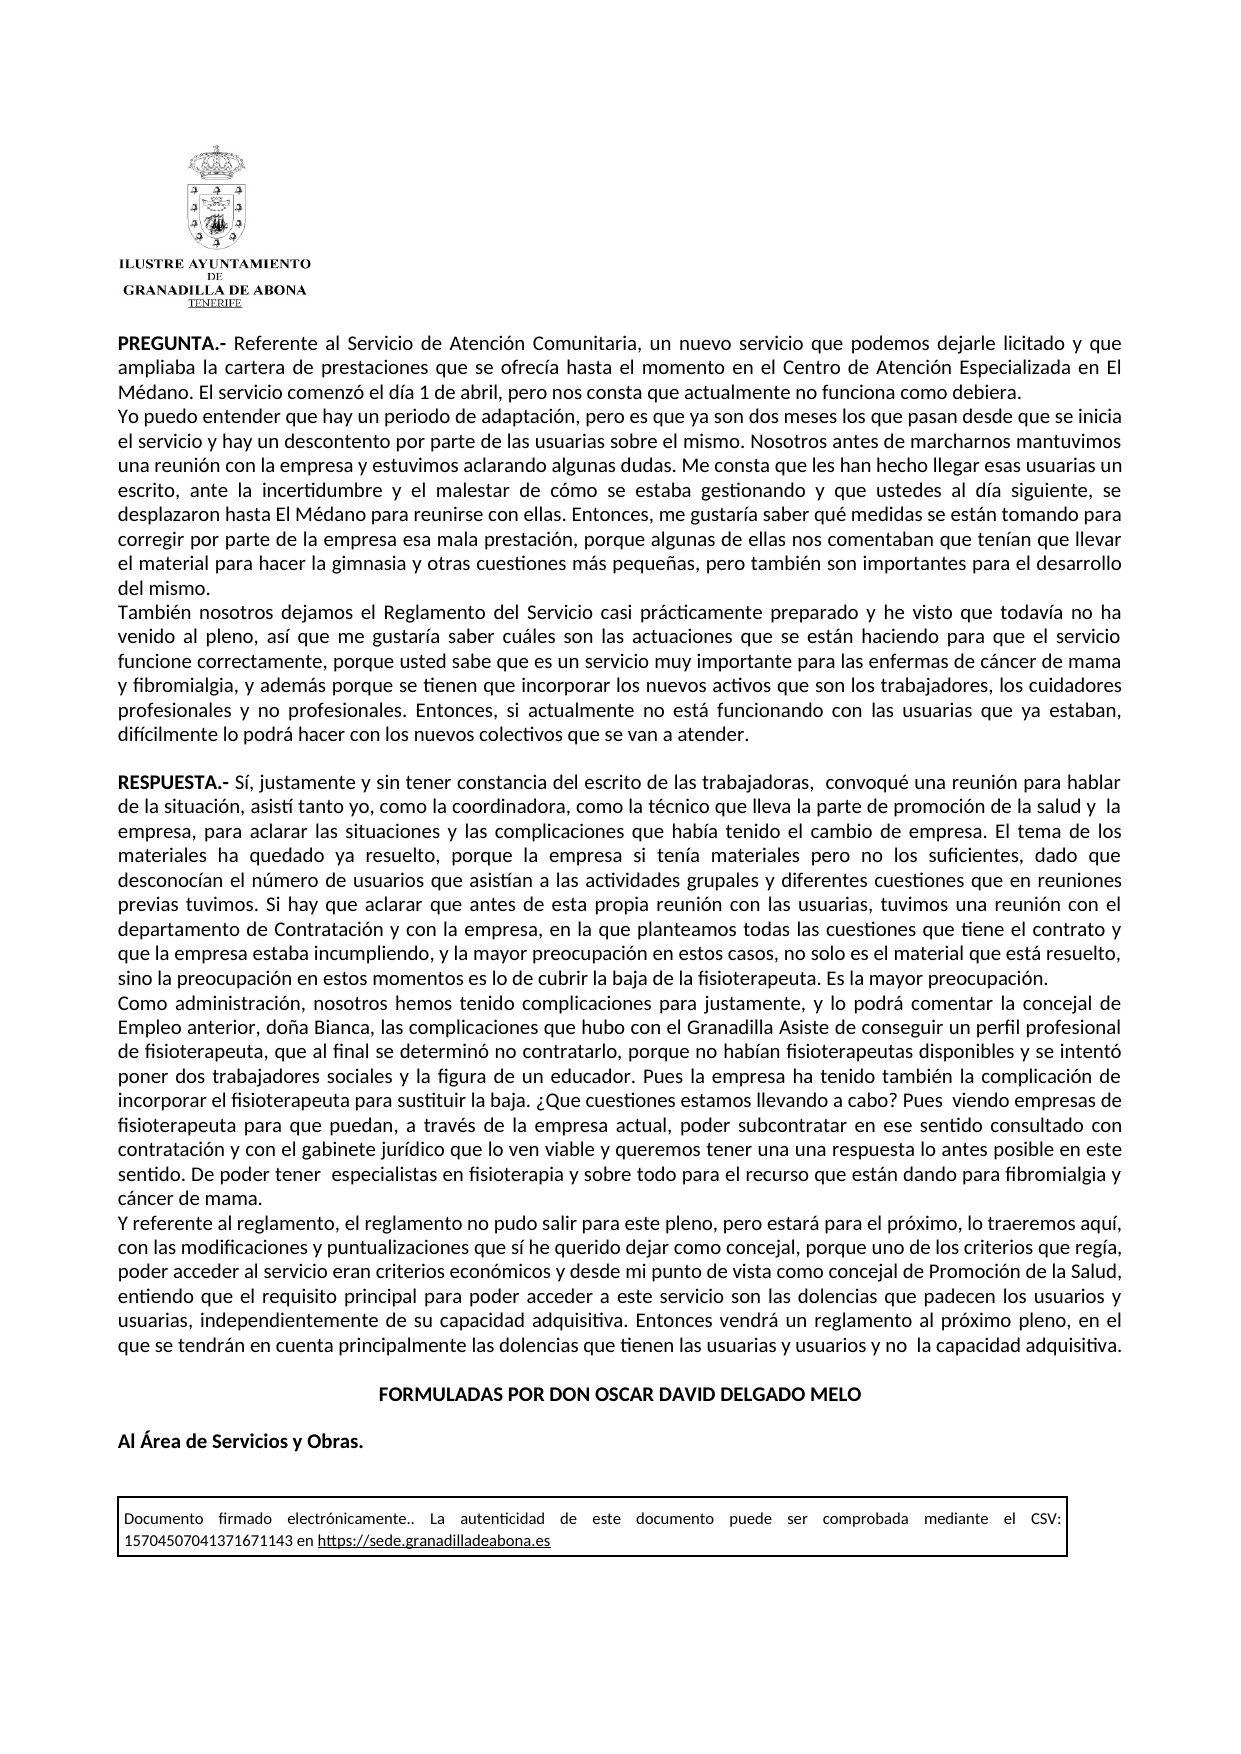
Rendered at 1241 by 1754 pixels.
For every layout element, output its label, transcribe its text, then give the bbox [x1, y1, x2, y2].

text También nosotros dejamos el Reglamento del Servicio casi prácticamente preparado y he visto que todavía no ha venido al pleno, así que me gustaría saber cuáles son las actuaciones que se están haciendo para que el servicio funcione correctamente, porque usted sabe que es un servicio muy importante para las enfermas de cáncer de mama y fibromialgia, y además porque se tienen que incorporar los nuevos activos que son los trabajadores, los cuidadores profesionales y no profesionales. Entonces, si actualmente no está funcionando con las usuarias que ya estaban, difícilmente lo podrá hacer con los nuevos colectivos que se van a atender. [118, 600, 1124, 747]
text PREGUNTA.- Referente al Servicio de Atención Comunitaria, un nuevo servicio que podemos dejarle licitado y que ampliaba la cartera de prestaciones que se ofrecía hasta el momento en el Centro de Atención Especializada en El Médano. El servicio comenzó el día 1 de abril, pero nos consta que actualmente no funciona como debiera. [118, 331, 1124, 404]
text Y referente al reglamento, el reglamento no pudo salir para este pleno, pero estará para el próximo, lo traeremos aquí, con las modificaciones y puntualizaciones que sí he querido dejar como concejal, porque uno de los criterios que regía, poder acceder al servicio eran criterios económicos y desde mi punto de vista como concejal de Promoción de la Salud, entiendo que el requisito principal para poder acceder a este servicio son las dolencias que padecen los usuarios y usuarias, independientemente de su capacidad adquisitiva. Entonces vendrá un reglamento al próximo pleno, en el que se tendrán en cuenta principalmente las dolencias que tienen las usuarias y usuarios y no la capacidad adquisitiva. [118, 1211, 1124, 1357]
text Yo puedo entender que hay un periodo de adaptación, pero es que ya son dos meses los que pasan desde que se inicia el servicio y hay un descontento por parte de las usuarias sobre el mismo. Nosotros antes de marcharnos mantuvimos una reunión con la empresa y estuvimos aclarando algunas dudas. Me consta que les han hecho llegar esas usuarias un escrito, ante la incertidumbre y el malestar de cómo se estaba gestionando y que ustedes al día siguiente, se desplazaron hasta El Médano para reunirse con ellas. Entonces, me gustaría saber qué medidas se están tomando para corregir por parte de la empresa esa mala prestación, porque algunas de ellas nos comentaban que tenían que llevar el material para hacer la gimnasia y otras cuestiones más pequeñas, pero también son importantes para el desarrollo del mismo. [118, 404, 1124, 600]
text Al Área de Servicios y Obras. [118, 1429, 939, 1454]
text FORMULADAS POR DON OSCAR DAVID DELGADO MELO [118, 1381, 1122, 1406]
text Como administración, nosotros hemos tenido complicaciones para justamente, y lo podrá comentar la concejal de Empleo anterior, doña Bianca, las complicaciones que hubo con el Granadilla Asiste de conseguir un perfil profesional de fisioterapeuta, que al final se determinó no contratarlo, porque no habían fisioterapeutas disponibles y se intentó poner dos trabajadores sociales y la figura de un educador. Pues la empresa ha tenido también la complicación de incorporar el fisioterapeuta para sustituir la baja. ¿Que cuestiones estamos llevando a cabo? Pues viendo empresas de fisioterapeuta para que puedan, a través de la empresa actual, poder subcontratar en ese sentido consultado con contratación y con el gabinete jurídico que lo ven viable y queremos tener una una respuesta lo antes posible en este sentido. De poder tener especialistas en fisioterapia y sobre todo para el recurso que están dando para fibromialgia y cáncer de mama. [118, 991, 1124, 1211]
text RESPUESTA.- Sí, justamente y sin tener constancia del escrito de las trabajadoras, convoqué una reunión para hablar de la situación, asistí tanto yo, como la coordinadora, como la técnico que lleva la parte de promoción de la salud y la empresa, para aclarar las situaciones y las complicaciones que había tenido el cambio de empresa. El tema de los materiales ha quedado ya resuelto, porque la empresa si tenía materiales pero no los suficientes, dado que desconocían el número de usuarios que asistían a las actividades grupales y diferentes cuestiones que en reuniones previas tuvimos. Si hay que aclarar que antes de esta propia reunión con las usuarias, tuvimos una reunión con el departamento de Contratación y con la empresa, en la que planteamos todas las cuestiones que tiene el contrato y que la empresa estaba incumpliendo, y la mayor preocupación en estos casos, no solo es el material que está resuelto, sino la preocupación en estos momentos es lo de cubrir la baja de la fisioterapeuta. Es la mayor preocupación. [118, 770, 1124, 991]
